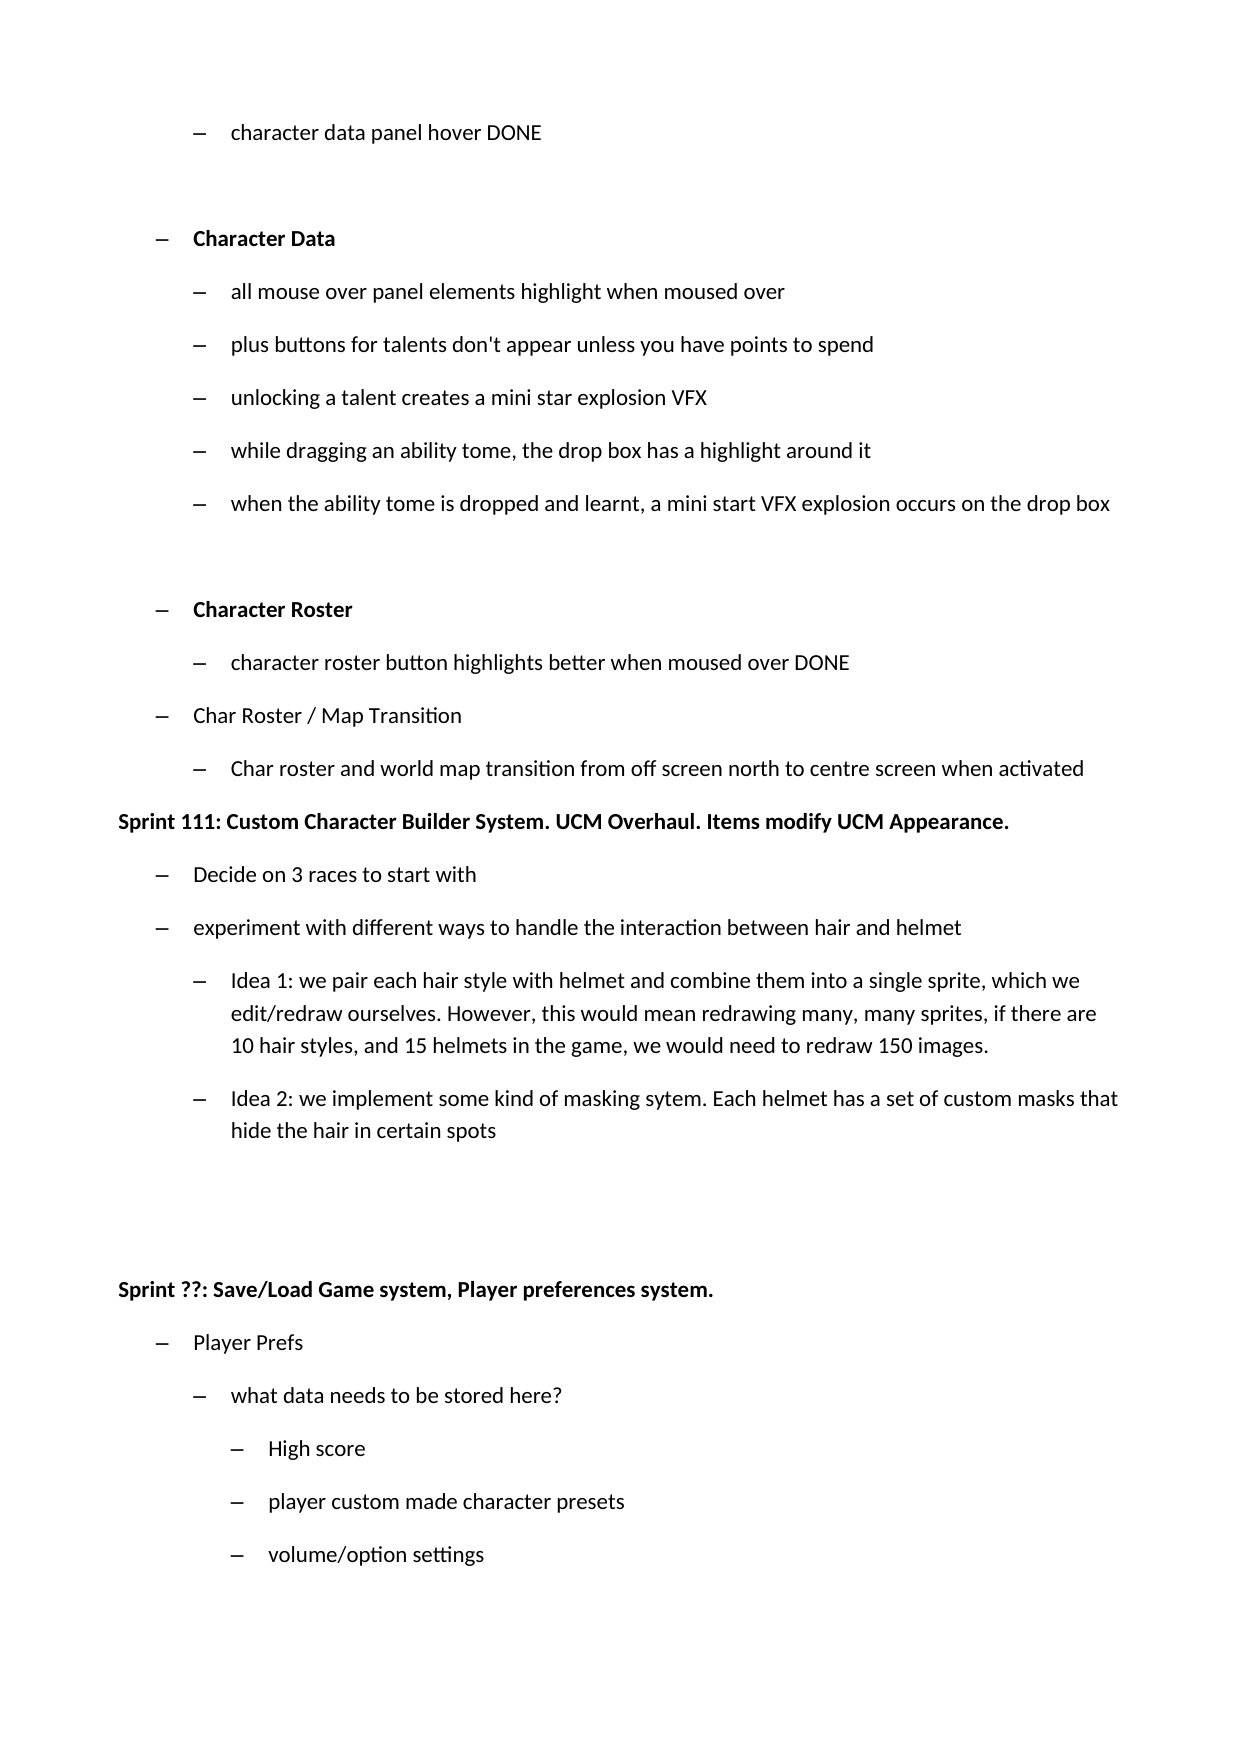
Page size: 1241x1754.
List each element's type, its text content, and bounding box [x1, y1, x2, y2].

list character roster button highlights better when moused over DONE [193, 648, 1122, 676]
text Sprint 111: Custom Character Builder System. UCM Overhaul. Items modify UCM Appearance. [118, 807, 1122, 835]
text Sprint ??: Save/Load Game system, Player preferences system. [118, 1275, 1122, 1303]
list while dragging an ability tome, the drop box has a highlight around it [193, 436, 1122, 464]
list volume/option settings [231, 1540, 1122, 1568]
list Character Roster [156, 595, 1122, 623]
list all mouse over panel elements highlight when moused over [193, 277, 1122, 305]
list High score [231, 1434, 1122, 1462]
list Decide on 3 races to start with [156, 860, 1122, 888]
list when the ability tome is dropped and learnt, a mini start VFX explosion occurs on the drop box [193, 489, 1122, 517]
list what data needs to be stored here? [193, 1381, 1122, 1409]
list Idea 1: we pair each hair style with helmet and combine them into a single sprite, which we edit/redraw ourselves. However, this would mean redrawing many, many sprites, if there are 10 hair styles, and 15 helmets in the game, we would need to redraw 150 images. [193, 966, 1122, 1059]
list Char Roster / Map Transition [156, 701, 1122, 729]
list character data panel hover DONE [193, 118, 1122, 146]
list experiment with different ways to handle the interaction between hair and helmet [156, 913, 1122, 941]
list Idea 2: we implement some kind of masking sytem. Each helmet has a set of custom masks that hide the hair in certain spots [193, 1084, 1122, 1144]
list player custom made character presets [231, 1487, 1122, 1515]
list Char roster and world map transition from off screen north to centre screen when activated [193, 754, 1122, 782]
list Character Data [156, 224, 1122, 252]
list Player Prefs [156, 1328, 1122, 1356]
list plus buttons for talents don't appear unless you have points to spend [193, 330, 1122, 358]
list unlocking a talent creates a mini star explosion VFX [193, 383, 1122, 411]
